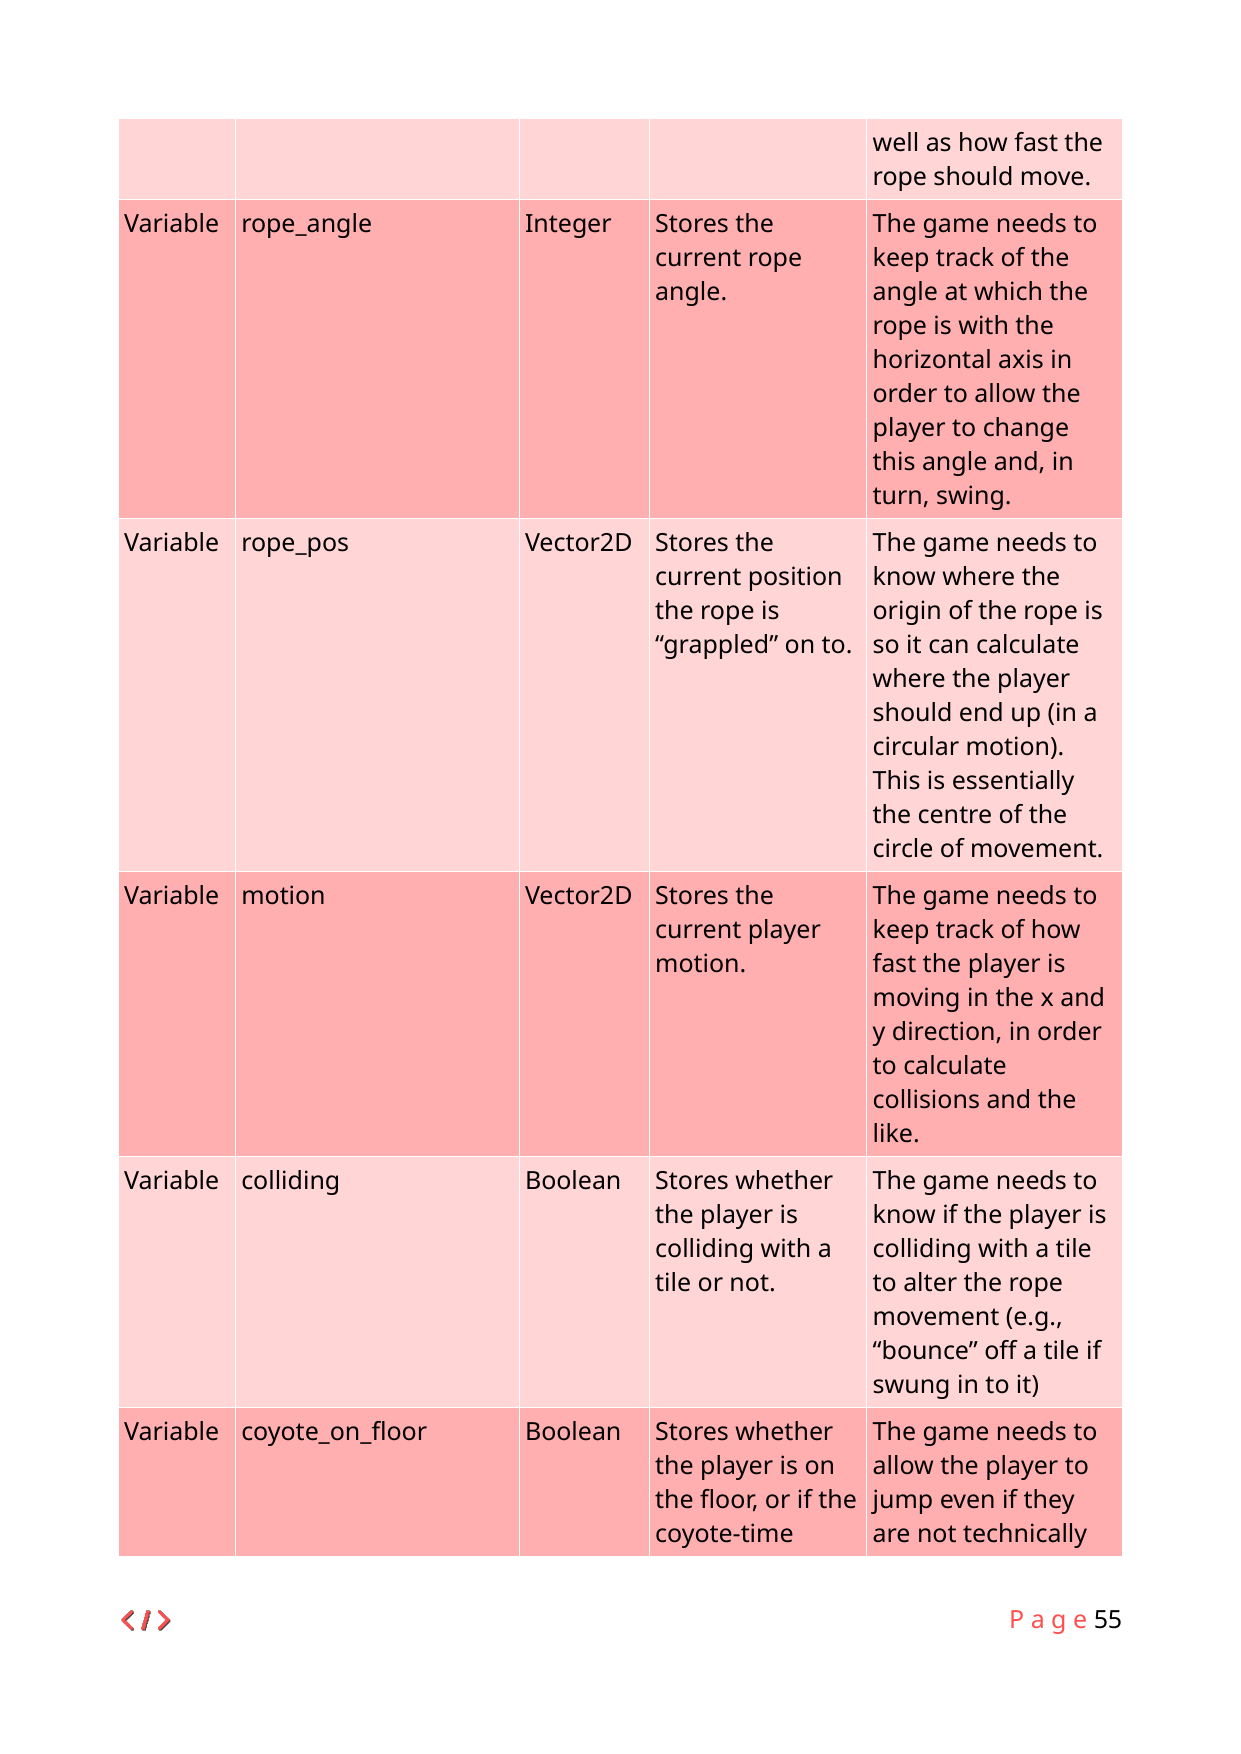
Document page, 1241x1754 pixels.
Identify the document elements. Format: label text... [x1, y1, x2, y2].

table_cell Boolean [520, 1157, 649, 1407]
table_cell rope_pos [236, 519, 519, 871]
table_cell Stores whether the player is on the floor, or if the coyote-time [650, 1408, 866, 1556]
table_cell The game needs to keep track of how fast the player is moving in the x and y direction, in order to calculate collisions and the like. [867, 872, 1122, 1156]
table_cell motion [236, 872, 519, 1156]
table_cell The game needs to keep track of the angle at which the rope is with the horizontal axis in order to allow the player to change this angle and, in turn, swing. [867, 200, 1122, 518]
table_cell Variable [119, 1408, 235, 1556]
table_cell Stores the current player motion. [650, 872, 866, 1156]
table_cell Vector2D [520, 519, 649, 871]
table_cell The game needs to know if the player is colliding with a tile to alter the rope movement (e.g., “bounce” off a tile if swung in to it) [867, 1157, 1122, 1407]
table_cell Variable [119, 200, 235, 518]
table_cell Stores whether the player is colliding with a tile or not. [650, 1157, 866, 1407]
table_cell Variable [119, 872, 235, 1156]
table_cell well as how fast the rope should move. [867, 119, 1122, 199]
table_cell Integer [520, 200, 649, 518]
table_cell The game needs to allow the player to jump even if they are not technically [867, 1408, 1122, 1556]
table_cell Vector2D [520, 872, 649, 1156]
table_cell The game needs to know where the origin of the rope is so it can calculate where the player should end up (in a circular motion). This is essentially the centre of the circle of movement. [867, 519, 1122, 871]
picture [116, 1591, 175, 1649]
table_cell [236, 119, 519, 199]
table_cell Variable [119, 1157, 235, 1407]
table_cell coyote_on_floor [236, 1408, 519, 1556]
table_cell [520, 119, 649, 199]
table_cell rope_angle [236, 200, 519, 518]
table_cell [119, 119, 235, 199]
table_cell colliding [236, 1157, 519, 1407]
table_cell Stores the current rope angle. [650, 200, 866, 518]
table_cell Variable [119, 519, 235, 871]
table_cell Stores the current position the rope is “grappled” on to. [650, 519, 866, 871]
table_cell [650, 119, 866, 199]
table_cell Boolean [520, 1408, 649, 1556]
